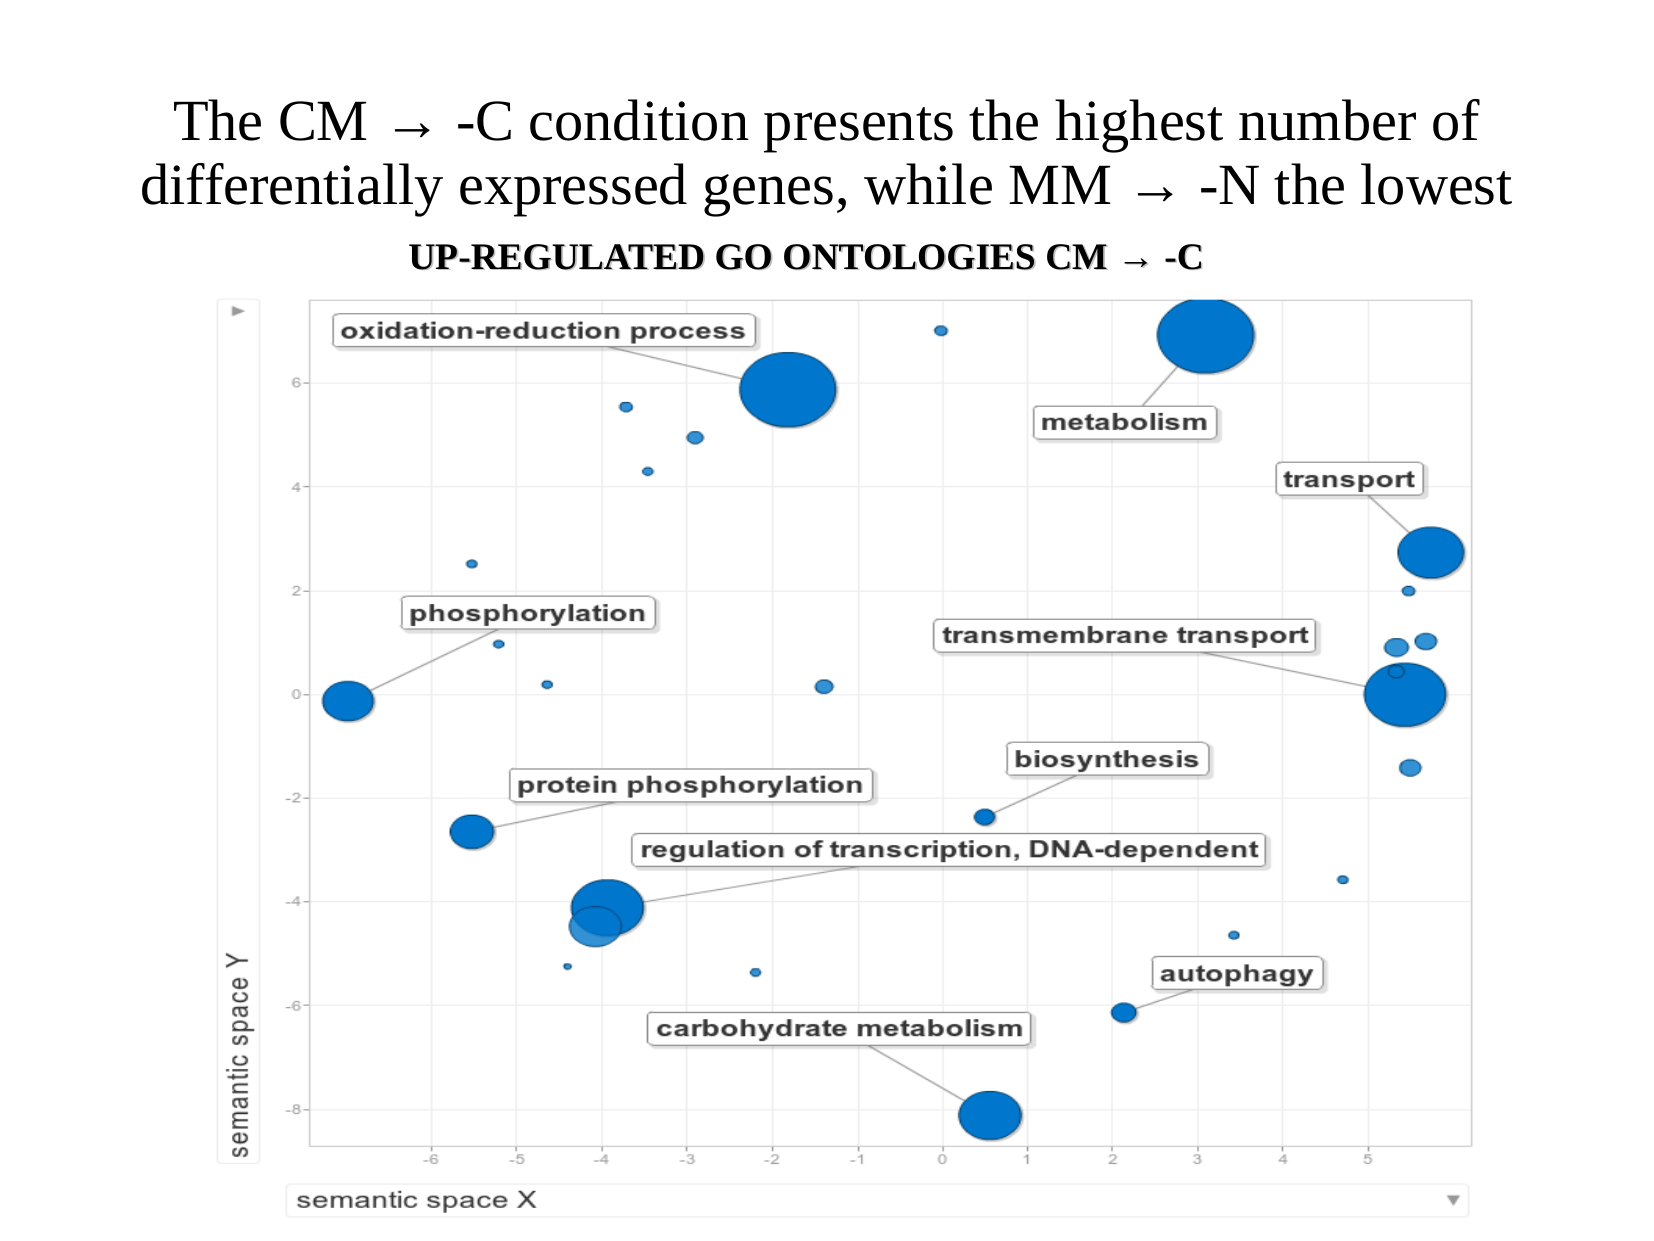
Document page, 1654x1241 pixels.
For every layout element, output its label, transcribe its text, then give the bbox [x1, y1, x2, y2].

title The CM → -C condition presents the highest number of differentially expressed genes, while MM → -N the lowest [82, 49, 1571, 257]
text_box UP-REGULATED GO ONTOLOGIES CM → -C [393, 228, 1600, 286]
picture [170, 284, 1479, 1225]
